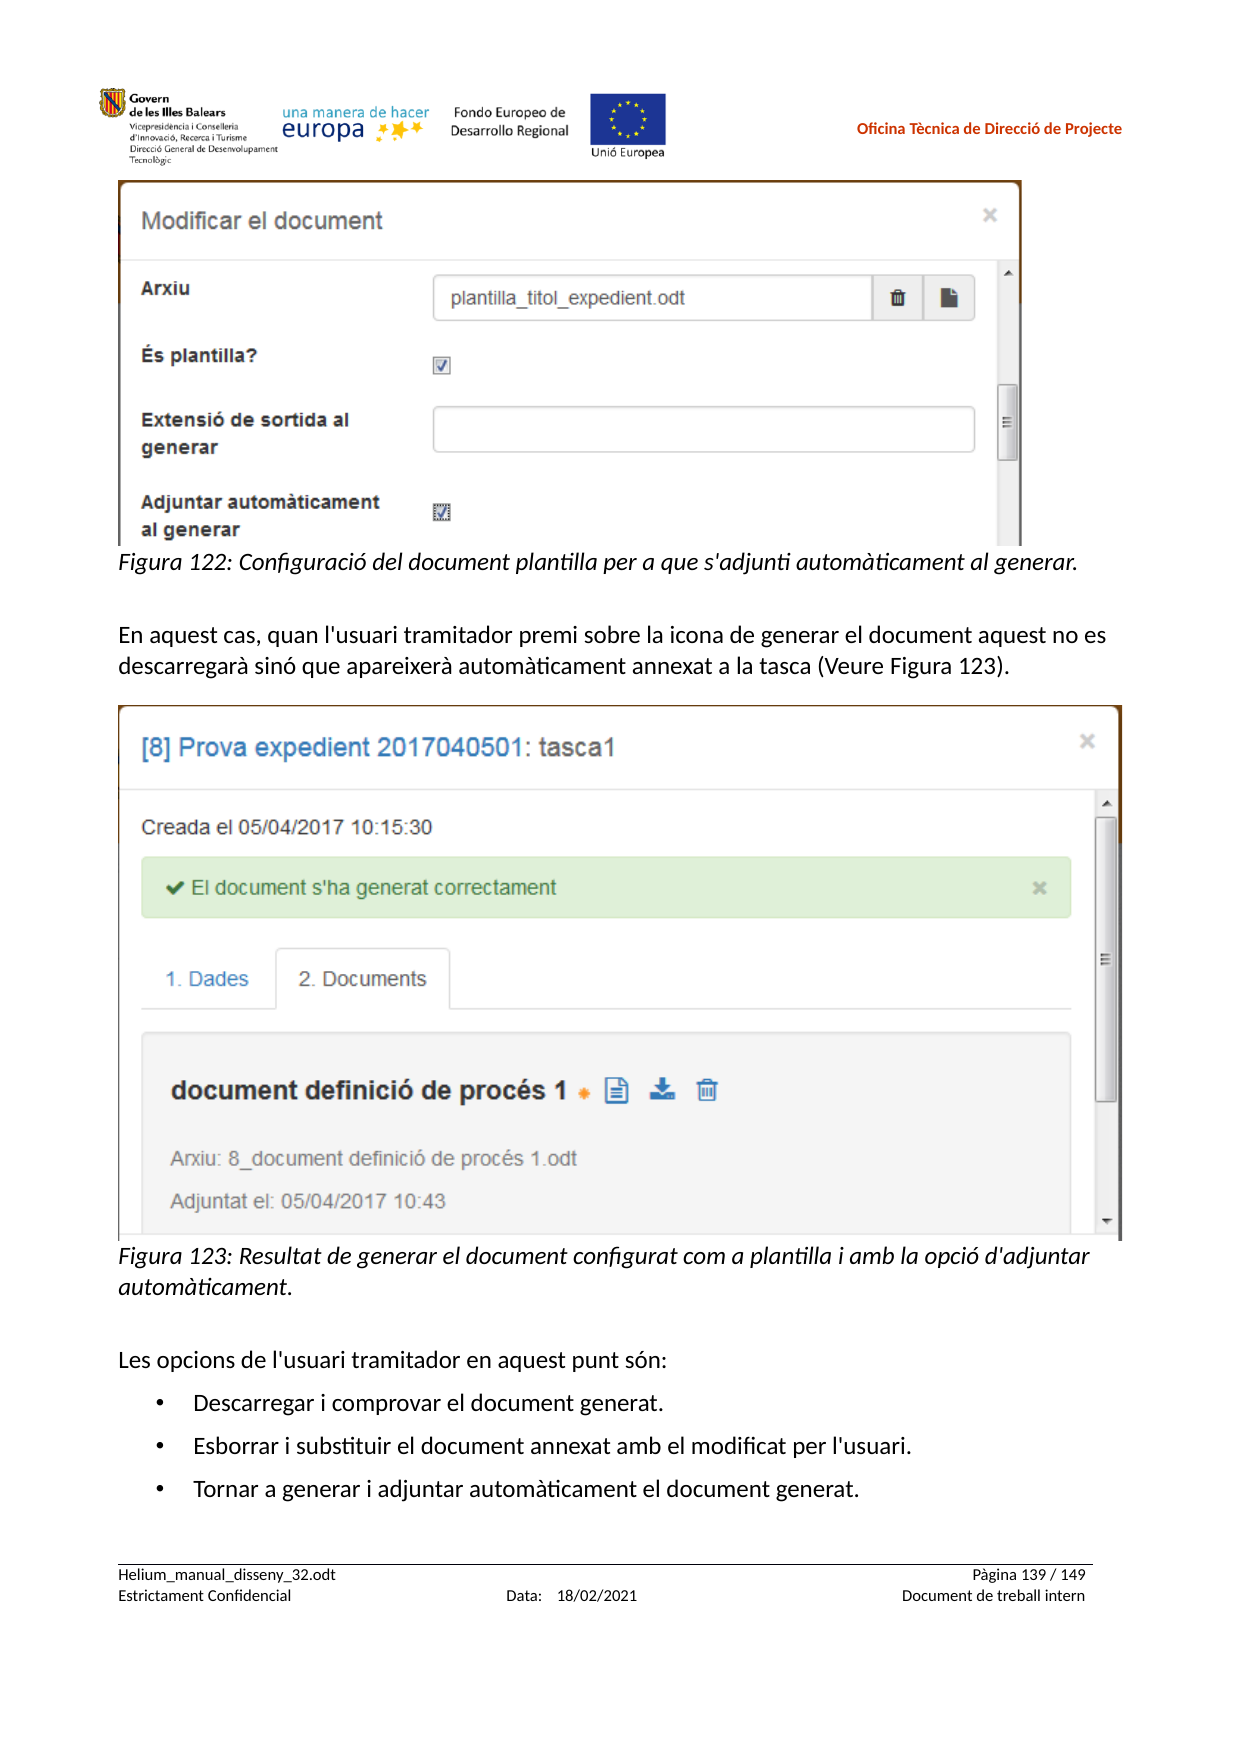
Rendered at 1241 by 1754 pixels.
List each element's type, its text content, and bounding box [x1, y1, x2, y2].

text En aquest cas, quan l'usuari tramitador premi sobre la icona de generar el document aquest no es descarregarà sinó que apareixerà automàticament annexat a la tasca (Veure Figura 123). [118, 619, 1122, 680]
picture [99, 87, 668, 166]
list Tornar a generar i adjuntar automàticament el document generat. [156, 1473, 1122, 1504]
text Figura 122: Configuració del document plantilla per a que s'adjunti automàticament al generar. [118, 180, 1122, 576]
text Figura 123: Resultat de generar el document configurat com a plantilla i amb la opció d'adjuntar automàticament. [118, 1241, 1122, 1301]
list Descarregar i comprovar el document generat. [156, 1387, 1122, 1418]
list Esborrar i substituir el document annexat amb el modificat per l'usuari. [156, 1431, 1122, 1461]
text Les opcions de l'usuari tramitador en aquest punt són: [118, 1344, 1122, 1375]
picture [118, 180, 1022, 546]
picture [118, 705, 1123, 1241]
